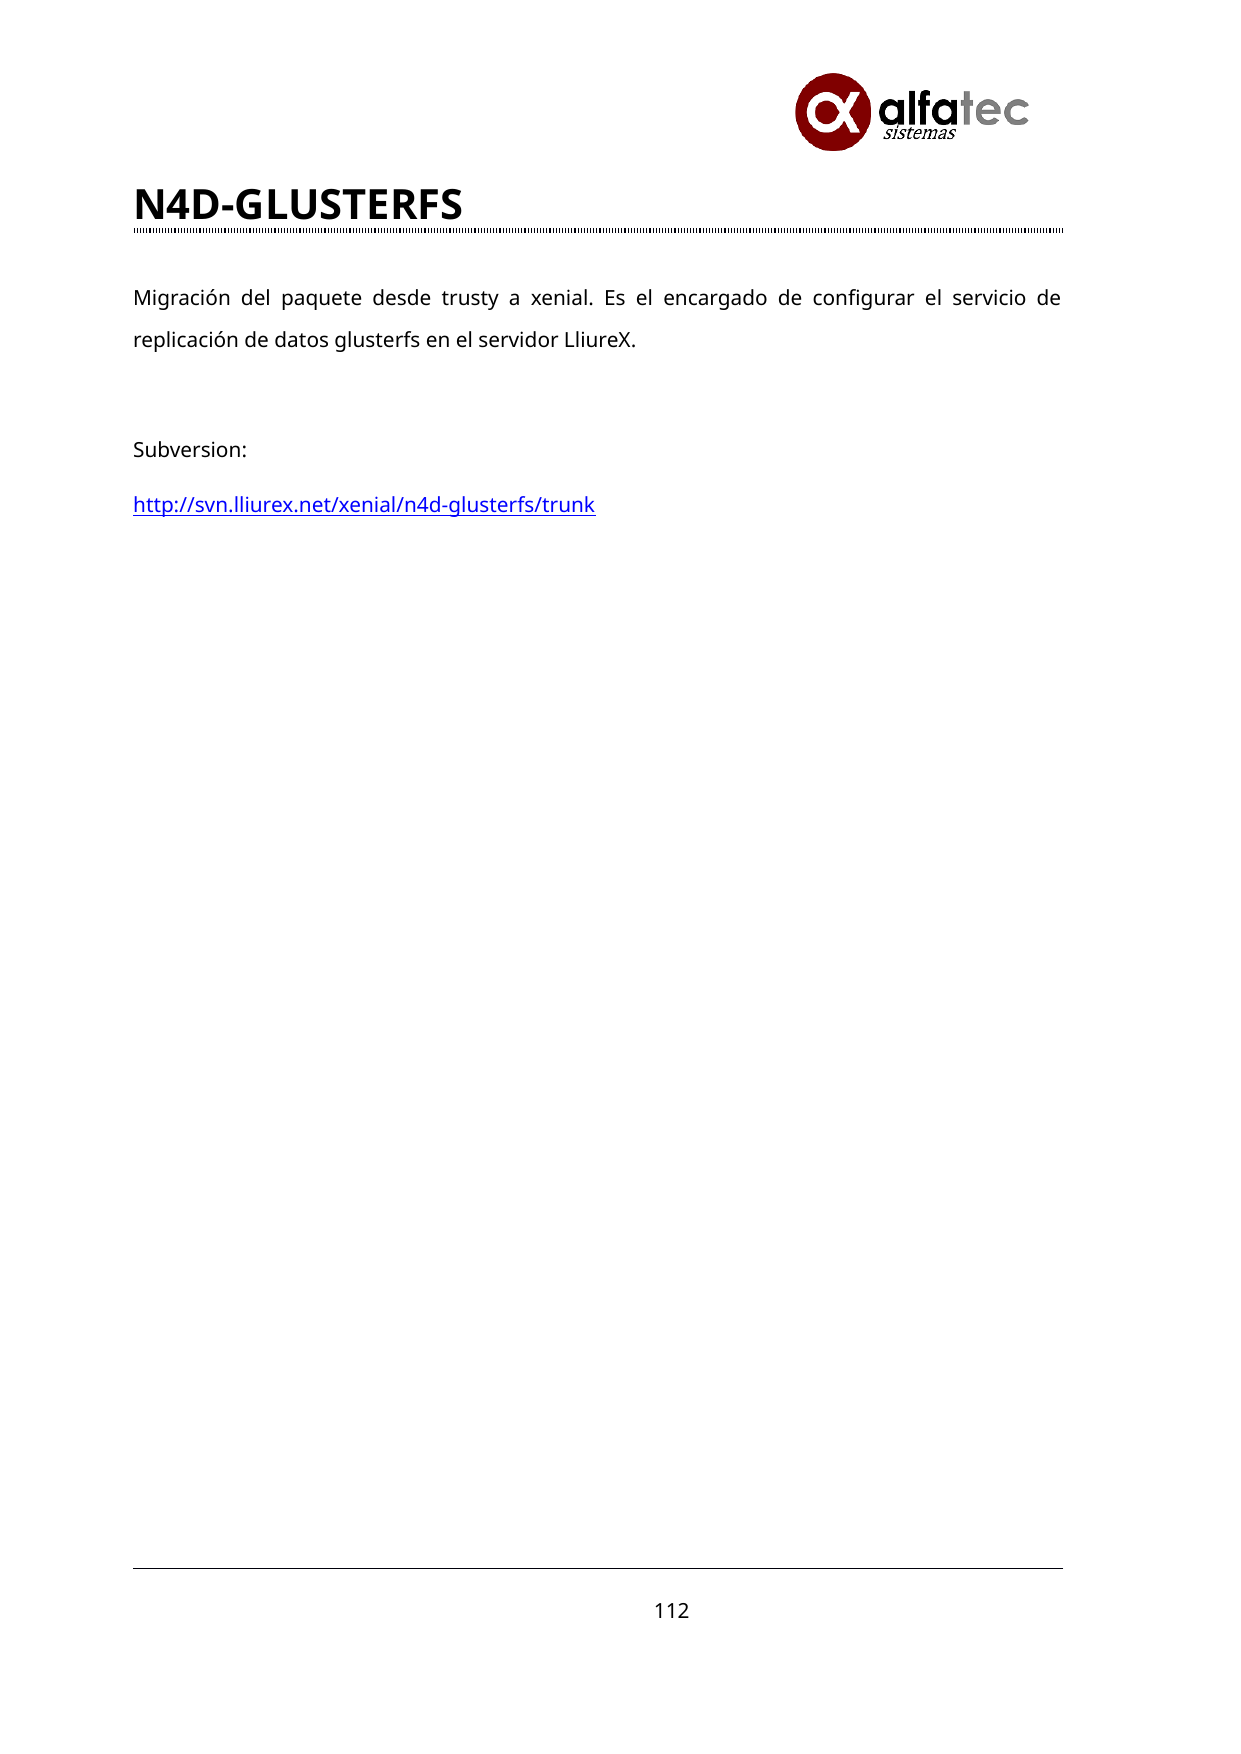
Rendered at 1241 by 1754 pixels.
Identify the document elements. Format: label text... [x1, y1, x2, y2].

text Migración del paquete desde trusty a xenial. Es el encargado de configurar el servicio de replicación de datos glusterfs en el servidor LliureX. [133, 283, 1063, 354]
text http://svn.lliurex.net/xenial/n4d-glusterfs/trunk [133, 491, 1063, 519]
picture [795, 73, 1031, 151]
text Subversion: [133, 436, 1063, 464]
subtitle N4D-GLUSTERFS [133, 193, 1063, 233]
